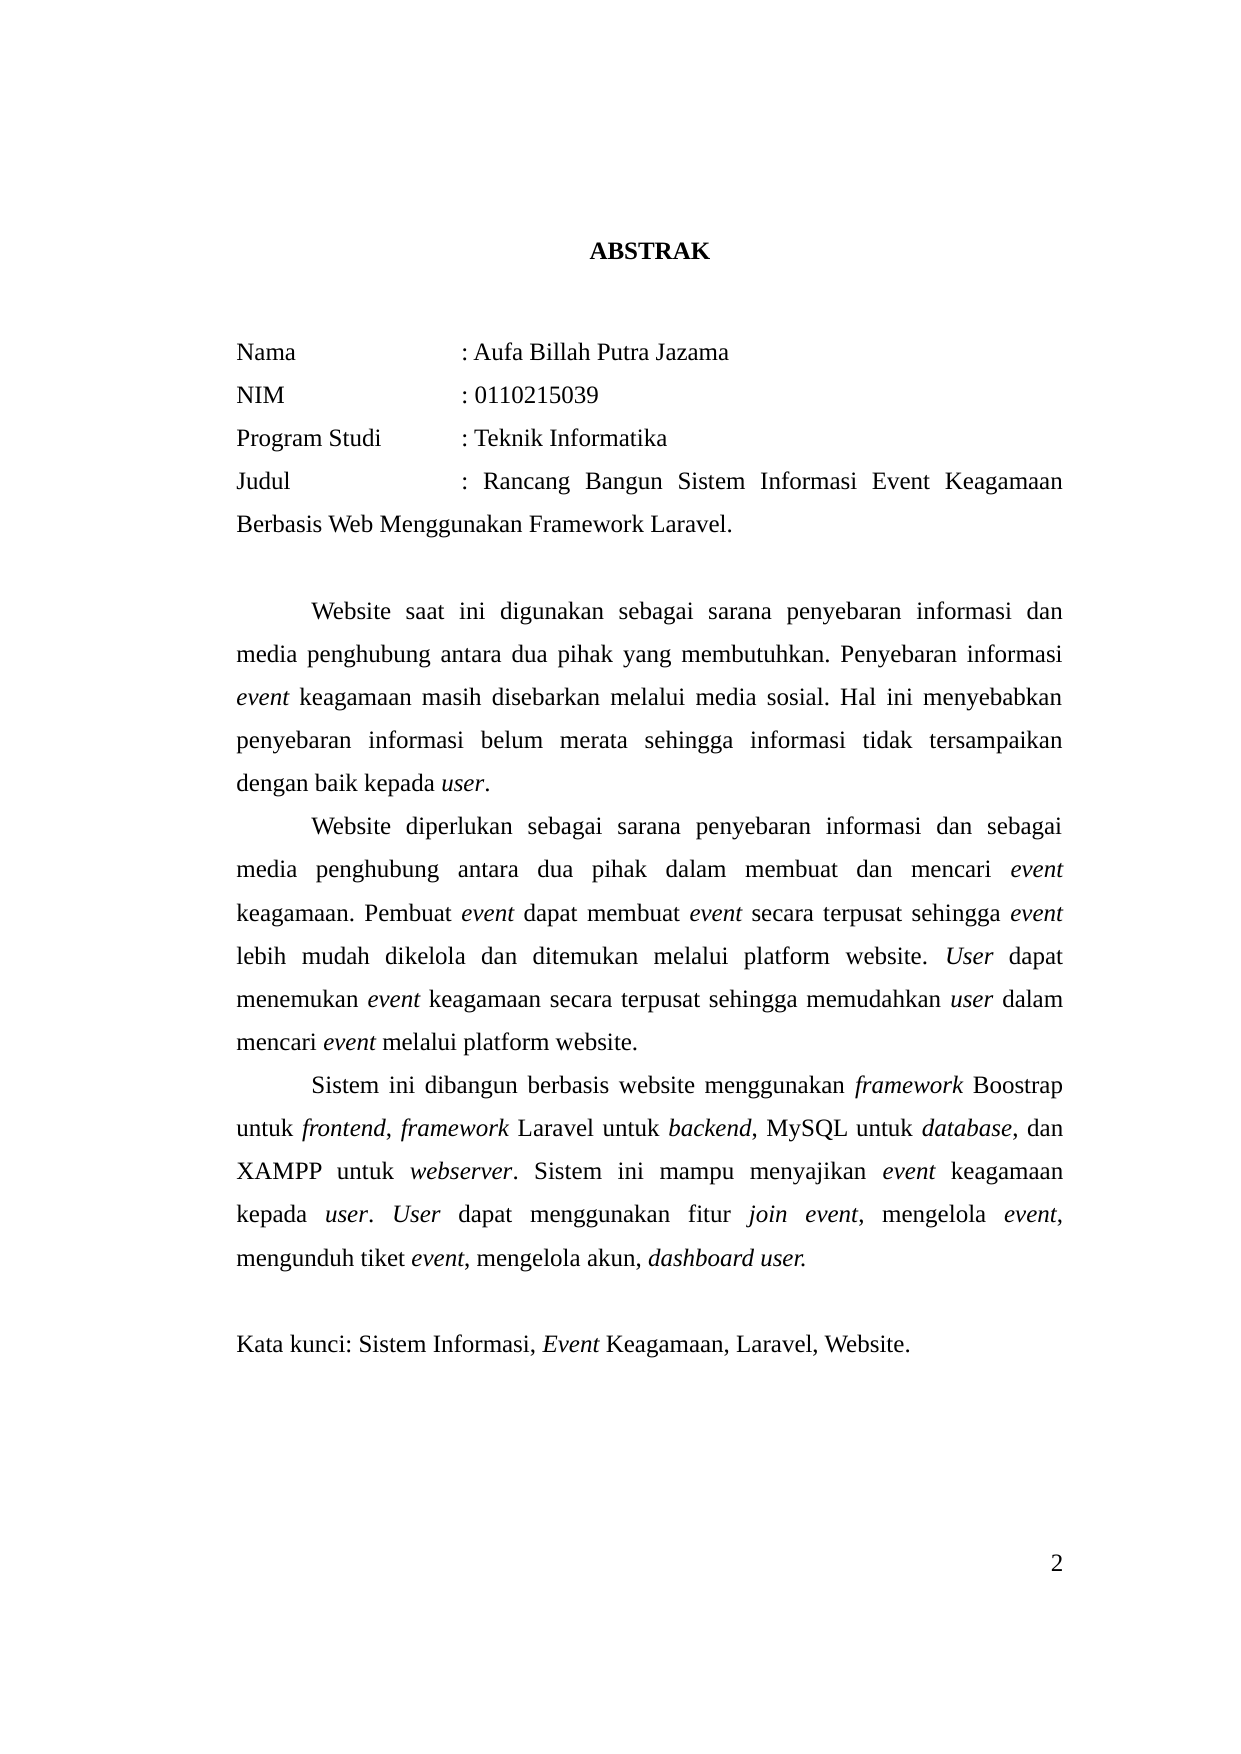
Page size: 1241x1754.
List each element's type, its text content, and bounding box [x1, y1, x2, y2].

text Sistem ini dibangun berbasis website menggunakan framework Boostrap untuk frontend, framework Laravel untuk backend, MySQL untuk database, dan XAMPP untuk webserver. Sistem ini mampu menyajikan event keagamaan kepada user. User dapat menggunakan fitur join event, mengelola event, mengunduh tiket event, mengelola akun, dashboard user. [236, 1070, 1063, 1271]
text ABSTRAK [236, 236, 1063, 265]
text Program Studi : Teknik Informatika [236, 423, 1063, 452]
text Website diperlukan sebagai sarana penyebaran informasi dan sebagai media penghubung antara dua pihak dalam membuat dan mencari event keagamaan. Pembuat event dapat membuat event secara terpusat sehingga event lebih mudah dikelola dan ditemukan melalui platform website. User dapat menemukan event keagamaan secara terpusat sehingga memudahkan user dalam mencari event melalui platform website. [236, 811, 1063, 1056]
text NIM : 0110215039 [236, 380, 1063, 409]
text Judul : Rancang Bangun Sistem Informasi Event Keagamaan Berbasis Web Menggunakan Framework Laravel. [236, 466, 1063, 538]
text Kata kunci: Sistem Informasi, Event Keagamaan, Laravel, Website. [236, 1329, 1063, 1358]
text Website saat ini digunakan sebagai sarana penyebaran informasi dan media penghubung antara dua pihak yang membutuhkan. Penyebaran informasi event keagamaan masih disebarkan melalui media sosial. Hal ini menyebabkan penyebaran informasi belum merata sehingga informasi tidak tersampaikan dengan baik kepada user. [236, 596, 1063, 797]
text Nama : Aufa Billah Putra Jazama [236, 337, 1063, 366]
